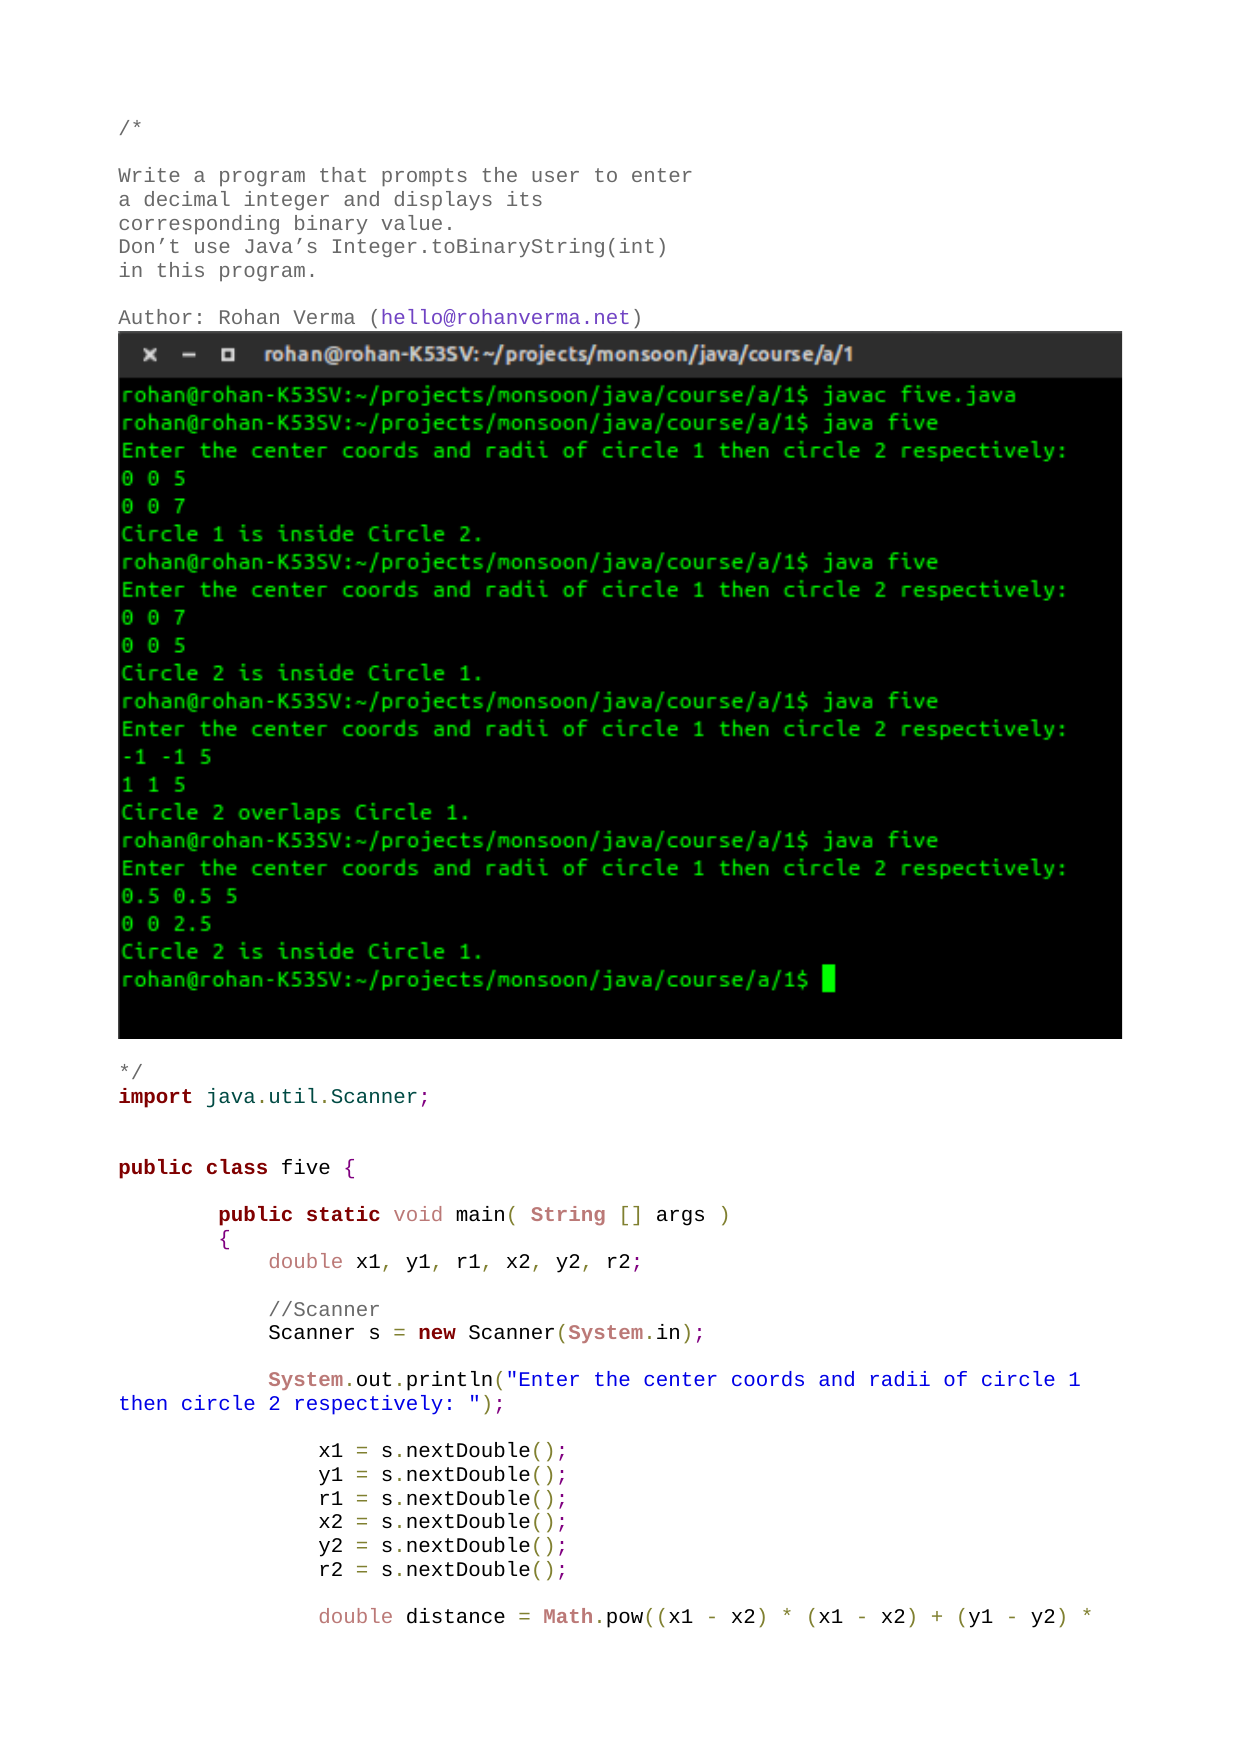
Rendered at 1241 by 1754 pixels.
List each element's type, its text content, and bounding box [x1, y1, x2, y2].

text import java.util.Scanner; [118, 1086, 1122, 1109]
text */ [118, 1062, 1122, 1086]
text x1 = s.nextDouble(); [118, 1440, 1122, 1464]
text double distance = Math.pow((x1 - x2) * (x1 - x2) + (y1 - y2) * [118, 1606, 1122, 1629]
text double x1, y1, r1, x2, y2, r2; [118, 1251, 1122, 1275]
text r2 = s.nextDouble(); [118, 1559, 1122, 1582]
text public class five { [118, 1157, 1122, 1180]
text in this program. [118, 260, 1122, 284]
text Author: Rohan Verma (hello@rohanverma.net) [118, 307, 1122, 331]
text //Scanner [118, 1298, 1122, 1322]
text a decimal integer and displays its [118, 189, 1122, 213]
text Don’t use Java’s Integer.toBinaryString(int) [118, 236, 1122, 260]
text public static void main( String [] args ) [118, 1204, 1122, 1228]
text Write a program that prompts the user to enter [118, 165, 1122, 189]
text System.out.println("Enter the center coords and radii of circle 1 then circle 2 respectively: "); [118, 1369, 1122, 1417]
text corresponding binary value. [118, 213, 1122, 236]
text /* [118, 118, 1122, 142]
text Scanner s = new Scanner(System.in); [118, 1322, 1122, 1346]
text x2 = s.nextDouble(); [118, 1511, 1122, 1535]
text { [118, 1228, 1122, 1251]
text y2 = s.nextDouble(); [118, 1535, 1122, 1559]
picture [118, 331, 1123, 1039]
text r1 = s.nextDouble(); [118, 1488, 1122, 1511]
text y1 = s.nextDouble(); [118, 1464, 1122, 1488]
